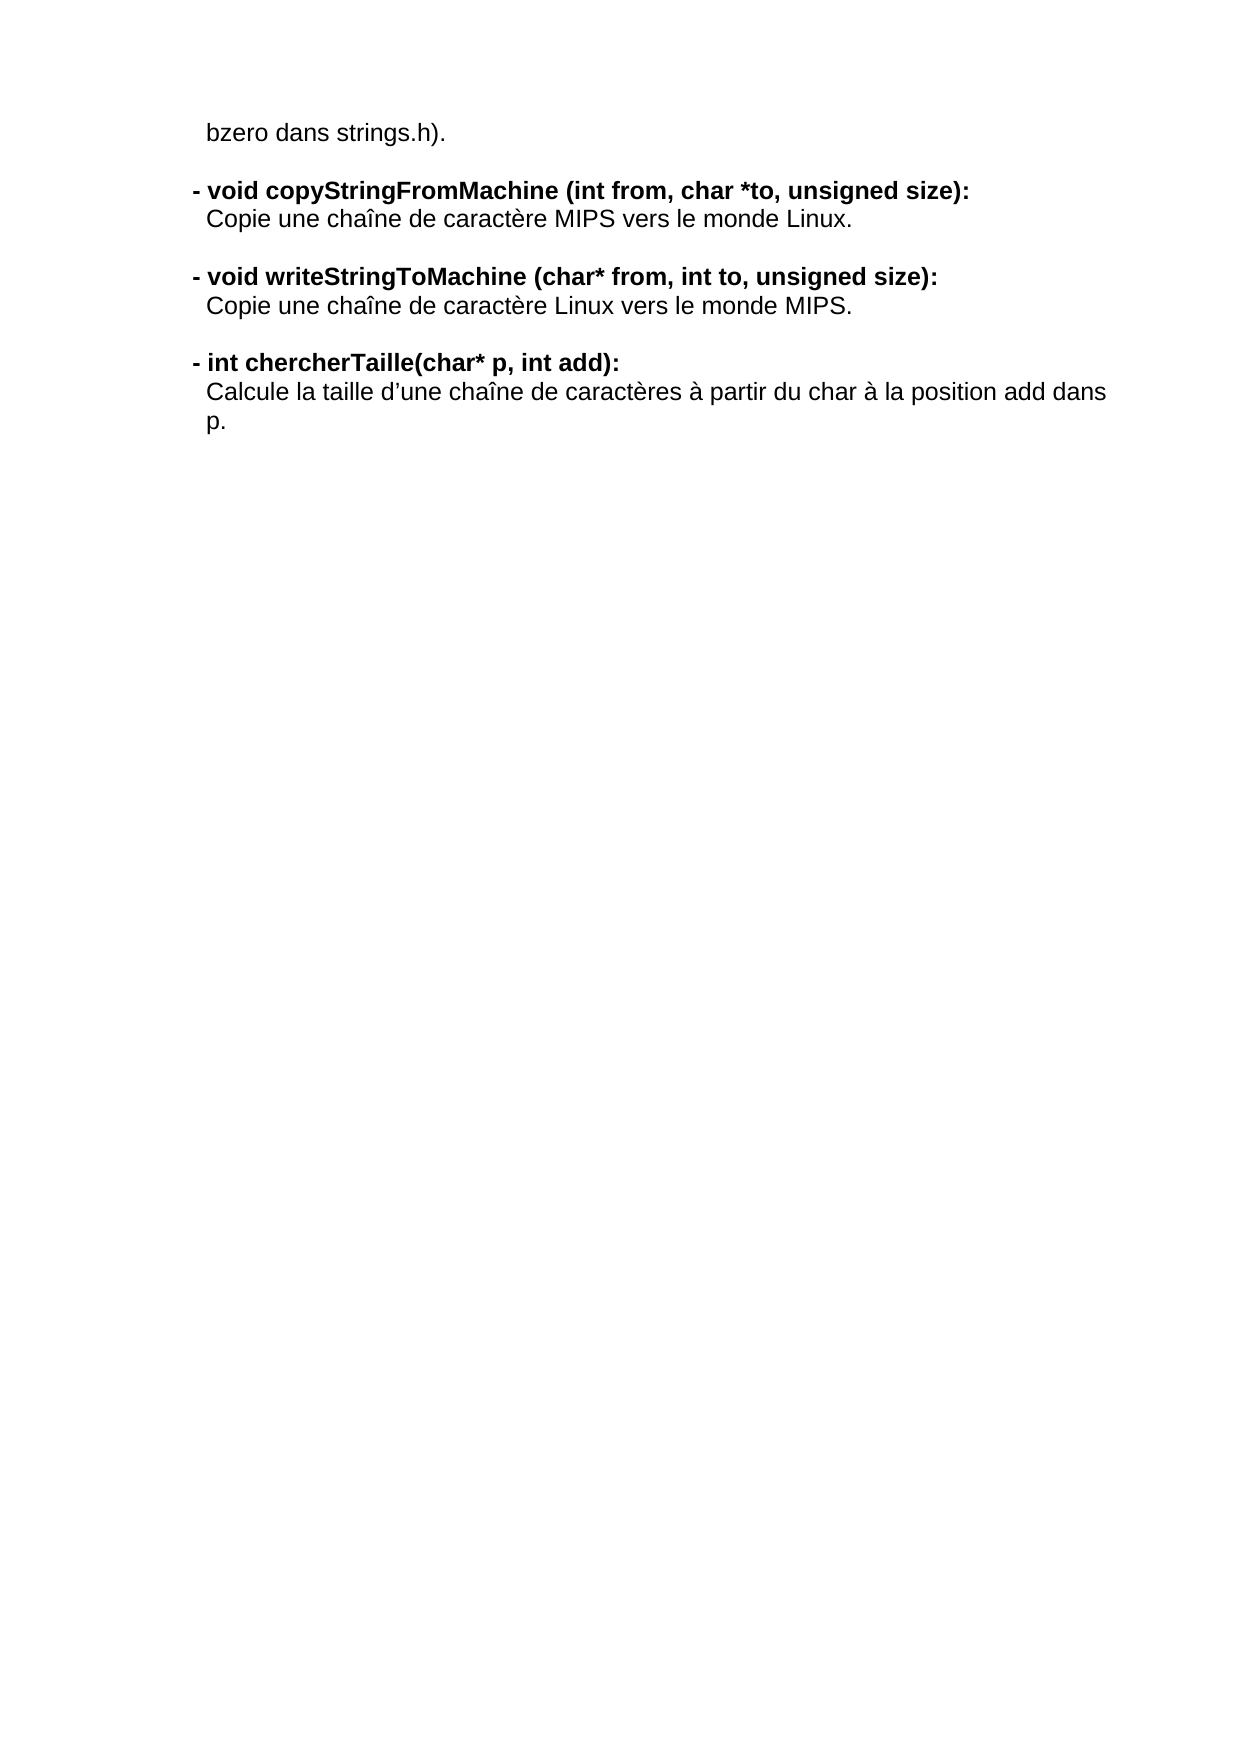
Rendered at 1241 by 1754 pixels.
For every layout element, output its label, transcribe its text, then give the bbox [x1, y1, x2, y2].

text - void copyStringFromMachine (int from, char *to, unsigned size): [118, 176, 1122, 204]
text Copie une chaîne de caractère MIPS vers le monde Linux. [118, 204, 1122, 233]
text - int chercherTaille(char* p, int add): [118, 348, 1122, 377]
text Copie une chaîne de caractère Linux vers le monde MIPS. [118, 291, 1122, 319]
text - void writeStringToMachine (char* from, int to, unsigned size): [118, 262, 1122, 291]
text Calcule la taille d’une chaîne de caractères à partir du char à la position add dans p. [118, 377, 1122, 434]
text bzero dans strings.h). [118, 118, 1122, 147]
